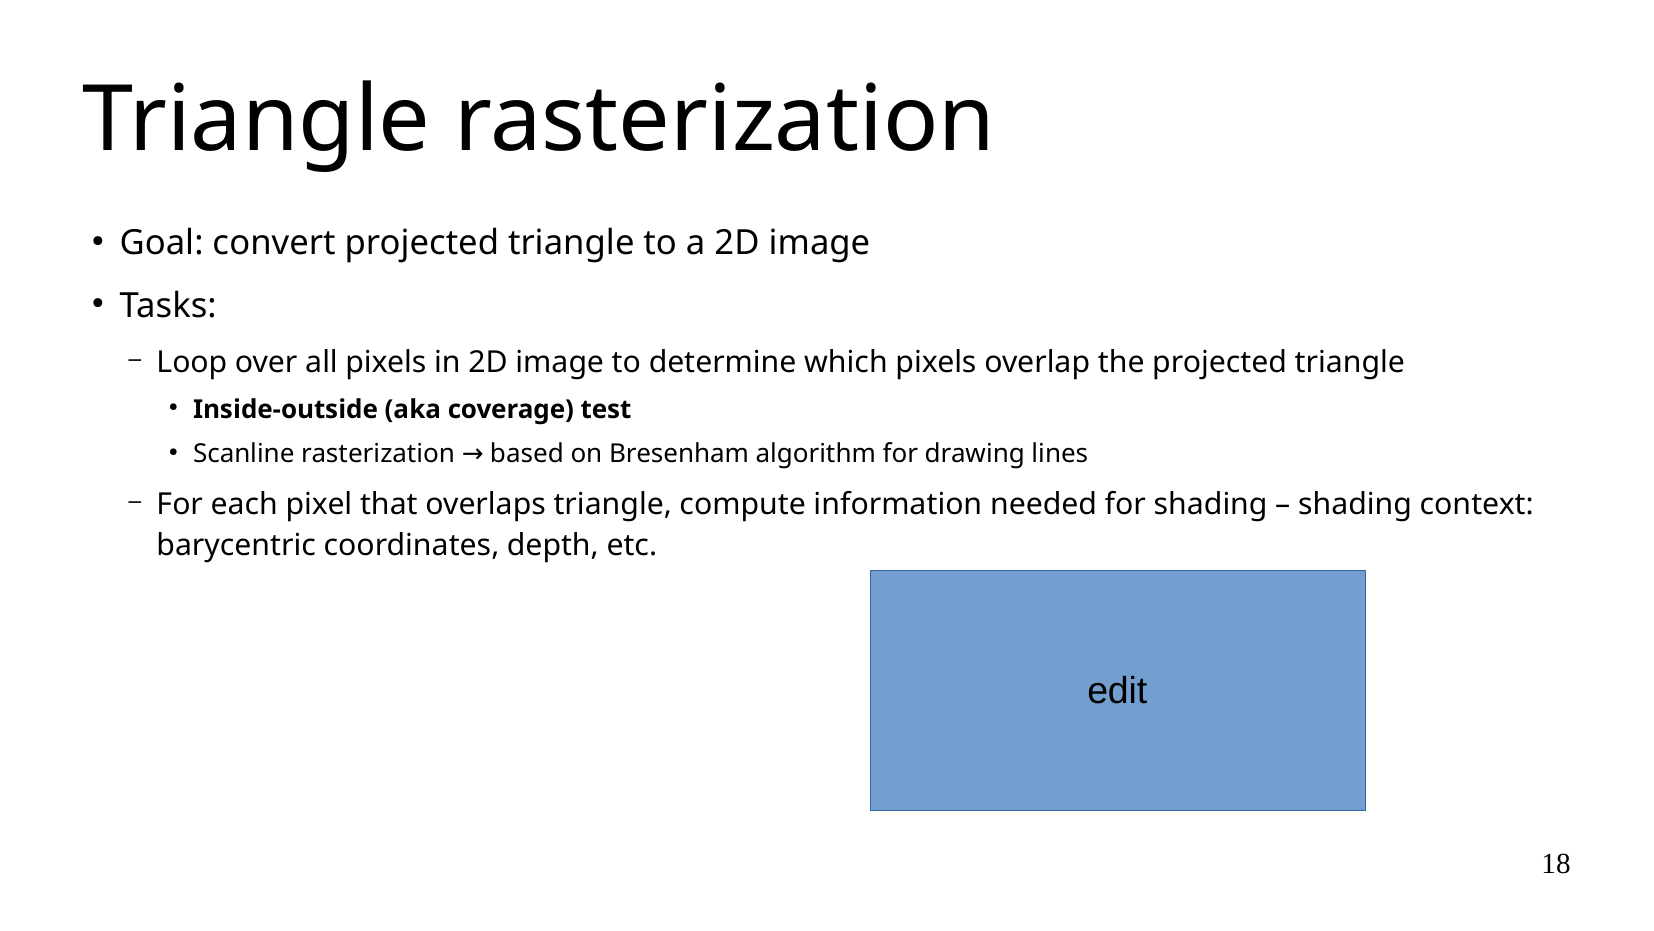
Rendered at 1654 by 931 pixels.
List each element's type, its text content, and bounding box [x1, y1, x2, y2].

list Goal: convert projected triangle to a 2D image Tasks: Loop over all pixels in 2D image to determine which pixels overlap the projected triangle Inside-outside (aka coverage) test Scanline rasterization → based on Bresenham algorithm for drawing lines For each pixel that overlaps triangle, compute information needed for shading – shading context: barycentric coordinates, depth, etc. [82, 217, 1571, 571]
text_box edit [870, 570, 1366, 811]
title Triangle rasterization [82, 37, 1571, 193]
